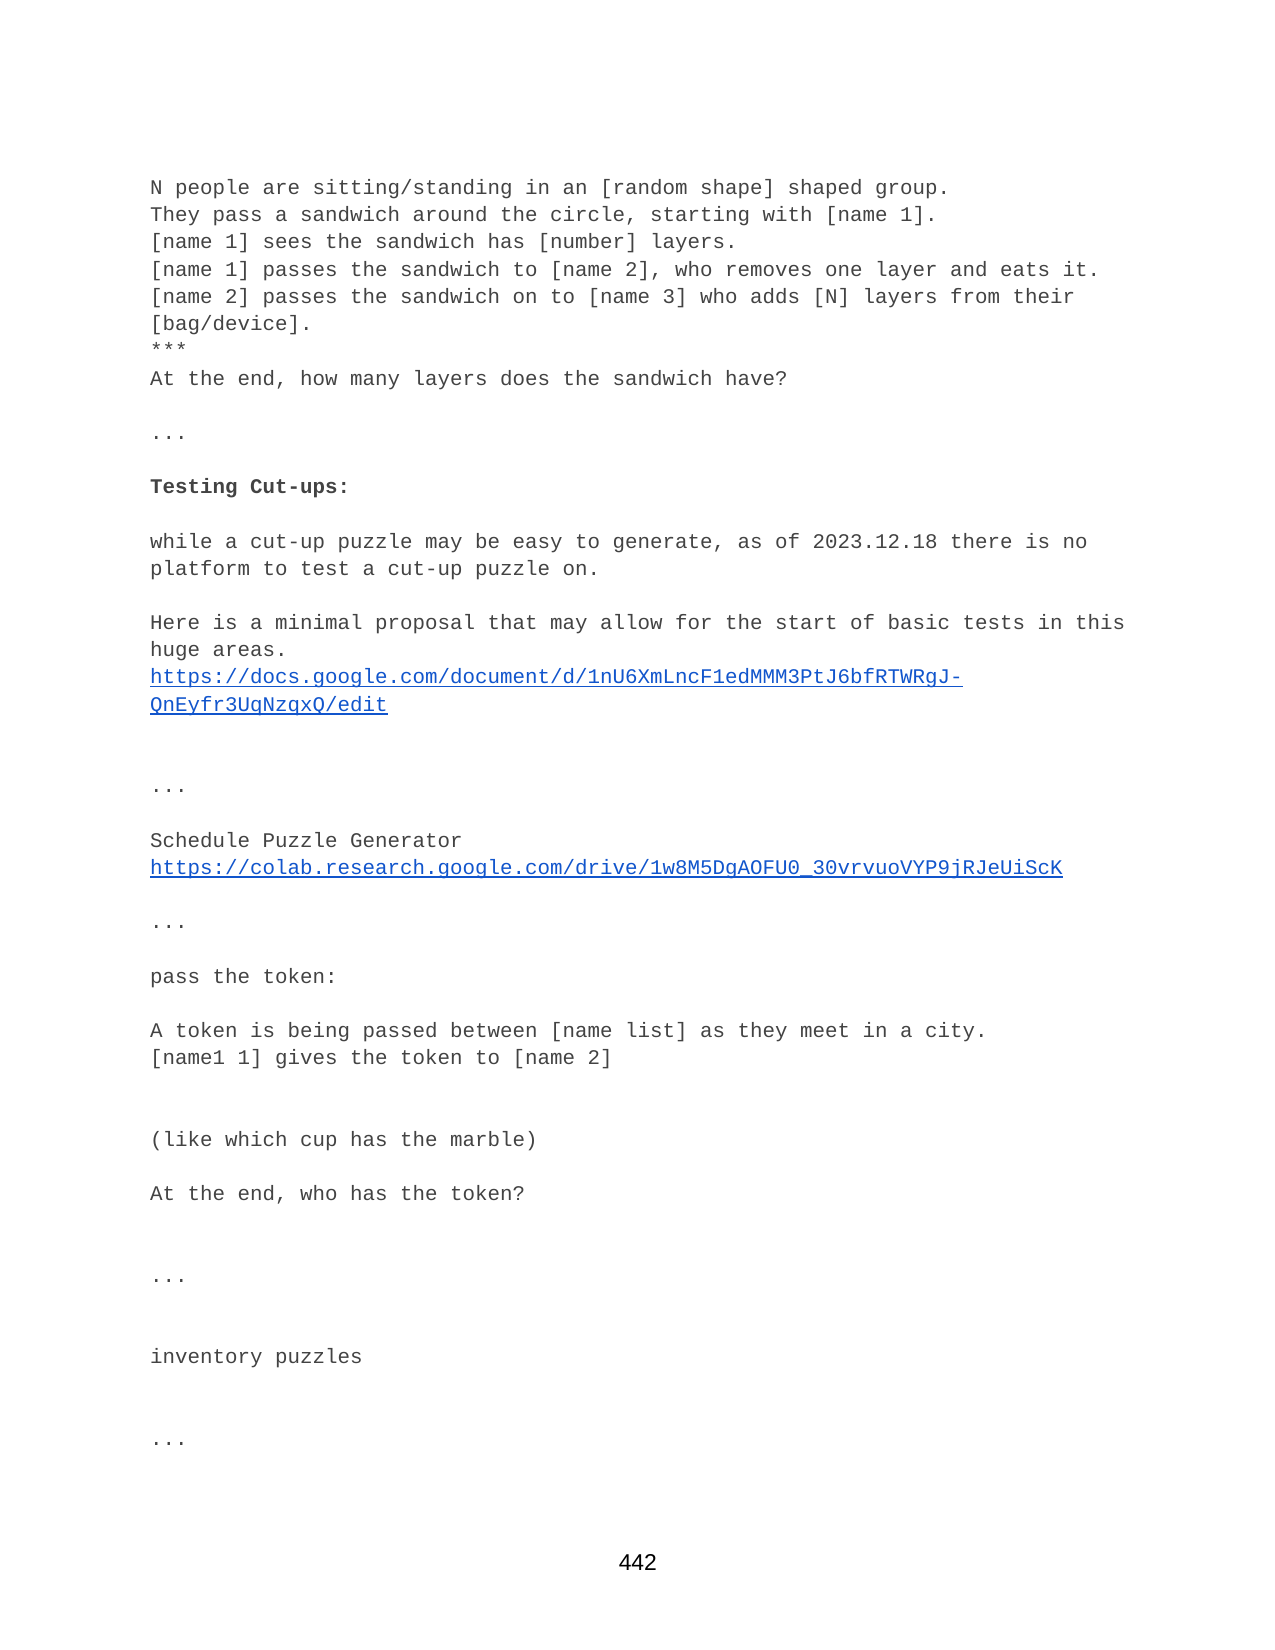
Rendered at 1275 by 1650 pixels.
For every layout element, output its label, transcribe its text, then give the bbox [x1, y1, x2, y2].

text Here is a minimal proposal that may allow for the start of basic tests in this huge areas. [150, 612, 1125, 663]
text ... [150, 775, 1125, 799]
text ... [150, 422, 1125, 446]
text while a cut-up puzzle may be easy to generate, as of 2023.12.18 there is no platform to test a cut-up puzzle on. [150, 531, 1125, 581]
text pass the token: [150, 966, 1125, 989]
text https://colab.research.google.com/drive/1w8M5DgAOFU0_30vrvuoVYP9jRJeUiScK [150, 857, 1125, 881]
text Schedule Puzzle Generator [150, 830, 1125, 853]
text Testing Cut-ups: [150, 476, 1125, 500]
text *** [150, 340, 1125, 364]
text [name 1] sees the sandwich has [number] layers. [150, 232, 1125, 255]
text ... [150, 911, 1125, 935]
text inventory puzzles [150, 1346, 1125, 1370]
text At the end, how many layers does the sandwich have? [150, 367, 1125, 391]
text N people are sitting/standing in an [random shape] shaped group. [150, 177, 1125, 201]
text [name 2] passes the sandwich on to [name 3] who adds [N] layers from their [bag/device]. [150, 286, 1125, 337]
text ... [150, 1265, 1125, 1288]
text https://docs.google.com/document/d/1nU6XmLncF1edMMM3PtJ6bfRTWRgJ-QnEyfr3UqNzqxQ/edit [150, 667, 1125, 717]
text At the end, who has the token? [150, 1183, 1125, 1207]
text [name1 1] gives the token to [name 2] [150, 1047, 1125, 1071]
text [name 1] passes the sandwich to [name 2], who removes one layer and eats it. [150, 259, 1125, 282]
text They pass a sandwich around the circle, starting with [name 1]. [150, 204, 1125, 228]
text A token is being passed between [name list] as they meet in a city. [150, 1020, 1125, 1044]
text ... [150, 1428, 1125, 1451]
text (like which cup has the marble) [150, 1129, 1125, 1152]
